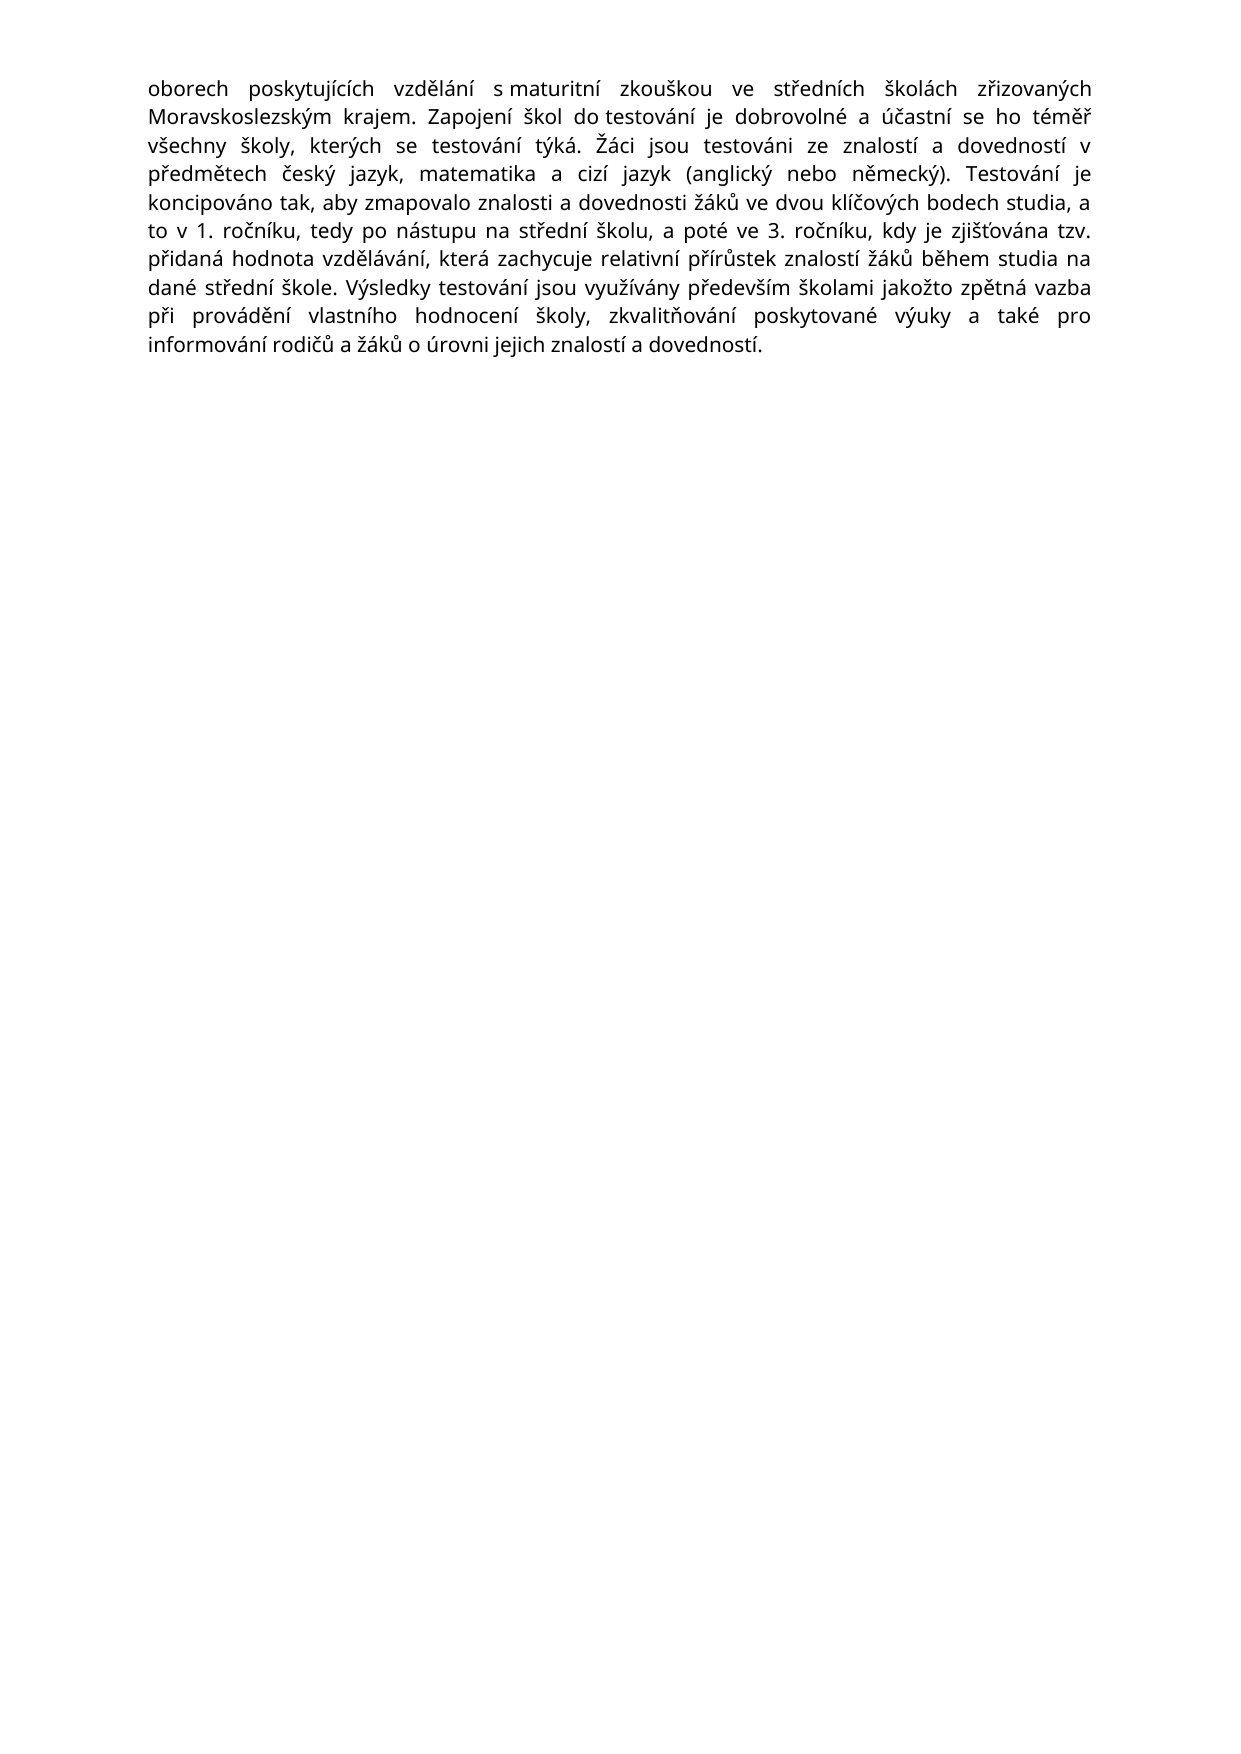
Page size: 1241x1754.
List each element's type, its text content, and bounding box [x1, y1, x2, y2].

text oborech poskytujících vzdělání s maturitní zkouškou ve středních školách zřizovaných Moravskoslezským krajem. Zapojení škol do testování je dobrovolné a účastní se ho téměř všechny školy, kterých se testování týká. Žáci jsou testováni ze znalostí a dovedností v předmětech český jazyk, matematika a cizí jazyk (anglický nebo německý). Testování je koncipováno tak, aby zmapovalo znalosti a dovednosti žáků ve dvou klíčových bodech studia, a to v 1. ročníku, tedy po nástupu na střední školu, a poté ve 3. ročníku, kdy je zjišťována tzv. přidaná hodnota vzdělávání, která zachycuje relativní přírůstek znalostí žáků během studia na dané střední škole. Výsledky testování jsou využívány především školami jakožto zpětná vazba při provádění vlastního hodnocení školy, zkvalitňování poskytované výuky a také pro informování rodičů a žáků o úrovni jejich znalostí a dovedností. [148, 74, 1092, 358]
